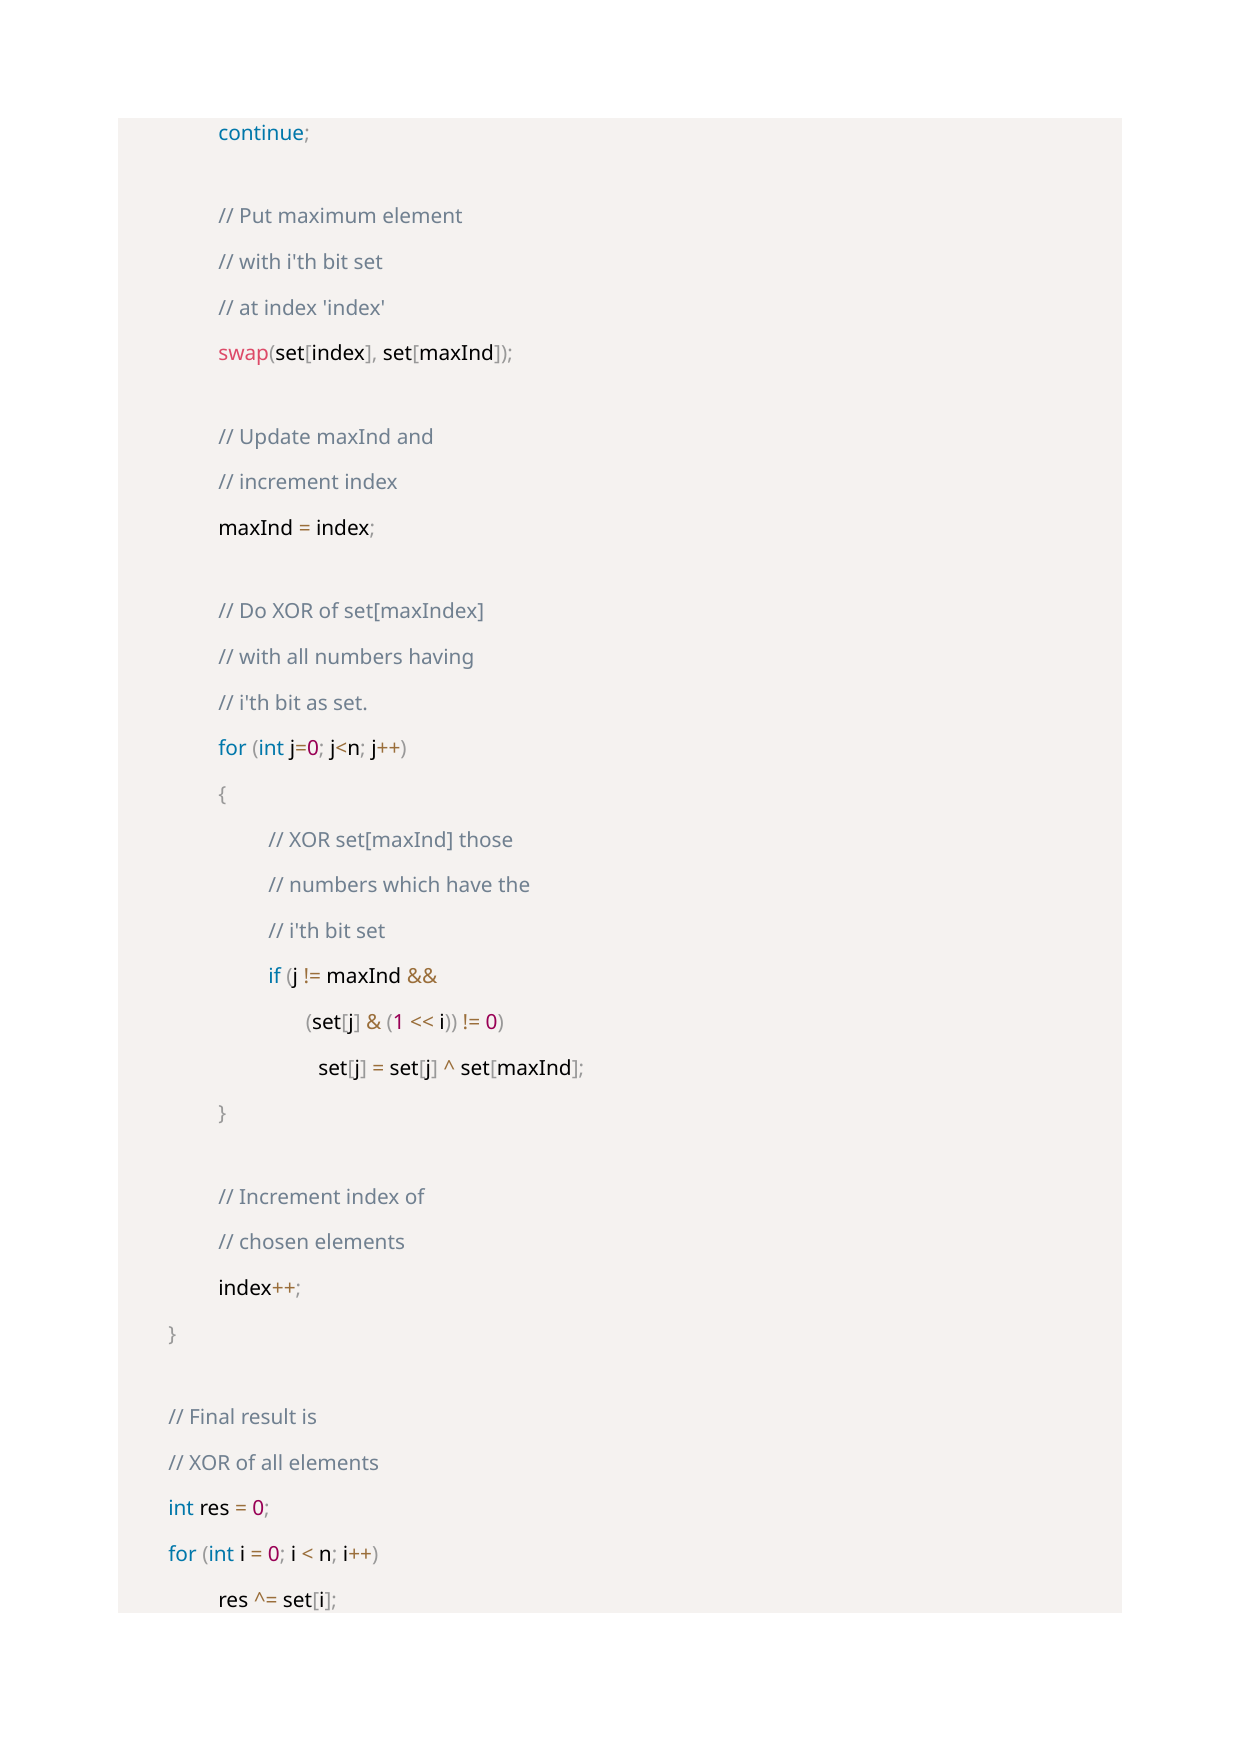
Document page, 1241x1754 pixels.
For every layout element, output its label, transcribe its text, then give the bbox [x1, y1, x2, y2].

text // numbers which have the [118, 870, 1122, 899]
text // XOR set[maxInd] those [118, 825, 1122, 853]
text res ^= set[i]; [118, 1585, 1122, 1613]
text // XOR of all elements [118, 1448, 1122, 1476]
text int res = 0; [118, 1493, 1122, 1522]
text maxInd = index; [118, 513, 1122, 542]
text // i'th bit as set. [118, 688, 1122, 716]
text // at index 'index' [118, 293, 1122, 321]
text // Put maximum element [118, 202, 1122, 230]
text // i'th bit set [118, 916, 1122, 944]
text // chosen elements [118, 1227, 1122, 1256]
text set[j] = set[j] ^ set[maxInd]; [118, 1053, 1122, 1081]
text for (int j=0; j<n; j++) [118, 733, 1122, 762]
text continue; [118, 118, 1122, 147]
text // with i'th bit set [118, 247, 1122, 276]
text // increment index [118, 467, 1122, 496]
text for (int i = 0; i < n; i++) [118, 1539, 1122, 1568]
text { [118, 779, 1122, 808]
text (set[j] & (1 << i)) != 0) [118, 1007, 1122, 1036]
text // Do XOR of set[maxIndex] [118, 597, 1122, 625]
text swap(set[index], set[maxInd]); [118, 338, 1122, 367]
text index++; [118, 1273, 1122, 1302]
text if (j != maxInd && [118, 962, 1122, 990]
text } [118, 1098, 1122, 1127]
text // with all numbers having [118, 642, 1122, 671]
text // Final result is [118, 1402, 1122, 1431]
text // Update maxInd and [118, 422, 1122, 450]
text // Increment index of [118, 1182, 1122, 1210]
text } [118, 1319, 1122, 1347]
